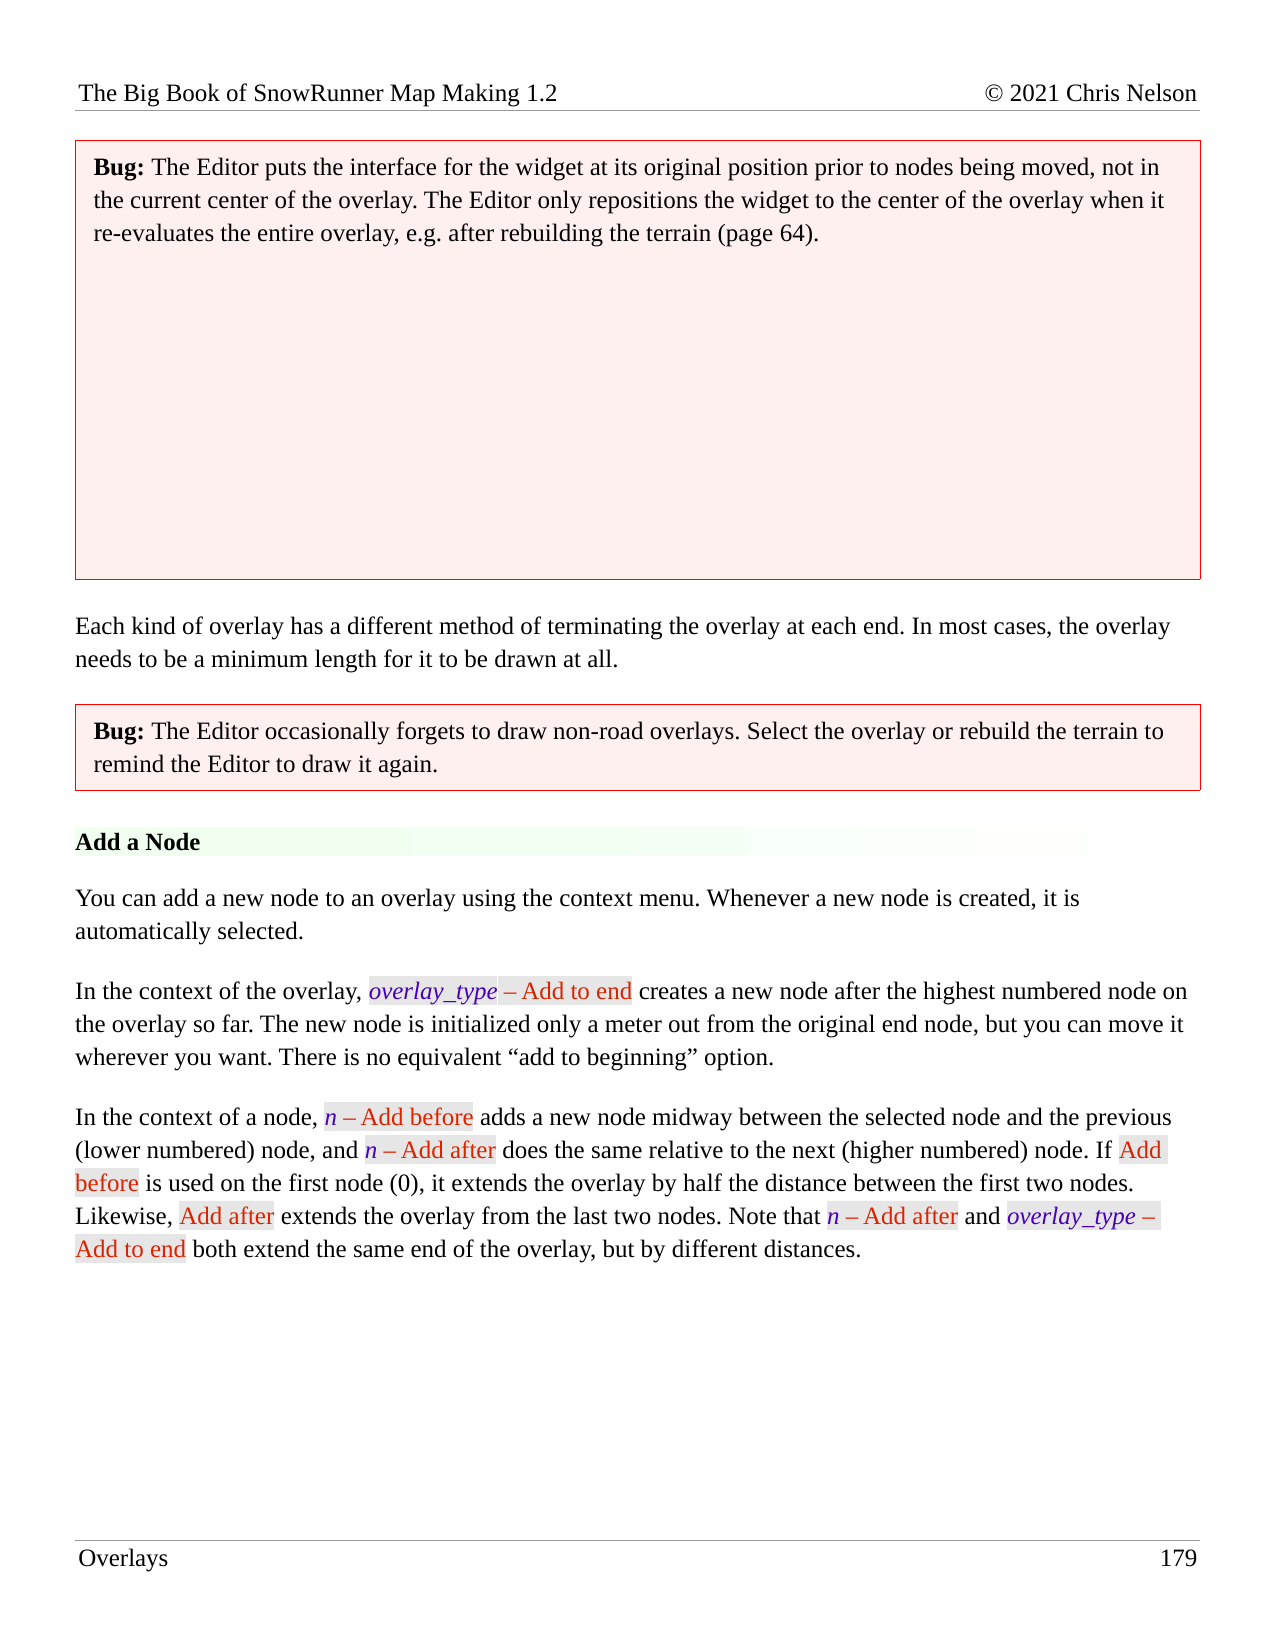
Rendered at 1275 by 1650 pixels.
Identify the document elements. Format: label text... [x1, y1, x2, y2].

text In the context of a node, n – Add before adds a new node midway between the selected node and the previous (lower numbered) node, and n – Add after does the same relative to the next (higher numbered) node. If Add before is used on the first node (0), it extends the overlay by half the distance between the first two nodes. Likewise, Add after extends the overlay from the last two nodes. Note that n – Add after and overlay_type – Add to end both extend the same end of the overlay, but by different distances. [75, 1102, 1200, 1263]
text In the context of the overlay, overlay_type – Add to end creates a new node after the highest numbered node on the overlay so far. The new node is initialized only a meter out from the original end node, but you can move it wherever you want. There is no equivalent “add to beginning” option. [75, 976, 1200, 1071]
text Each kind of overlay has a different method of terminating the overlay at each end. In most cases, the overlay needs to be a minimum length for it to be drawn at all. [75, 611, 1200, 673]
list The Editor occasionally forgets to draw non-road overlays. Select the overlay or rebuild the terrain to remind the Editor to draw it again. [76, 705, 1200, 790]
text You can add a new node to an overlay using the context menu. Whenever a new node is created, it is automatically selected. [75, 883, 1200, 945]
subtitle Add a Node [75, 827, 1200, 856]
list The Editor puts the interface for the widget at its original position prior to nodes being moved, not in the current center of the overlay. The Editor only repositions the widget to the center of the overlay when it re-evaluates the entire overlay, e.g. after rebuilding the terrain (page 64). [76, 141, 1200, 247]
